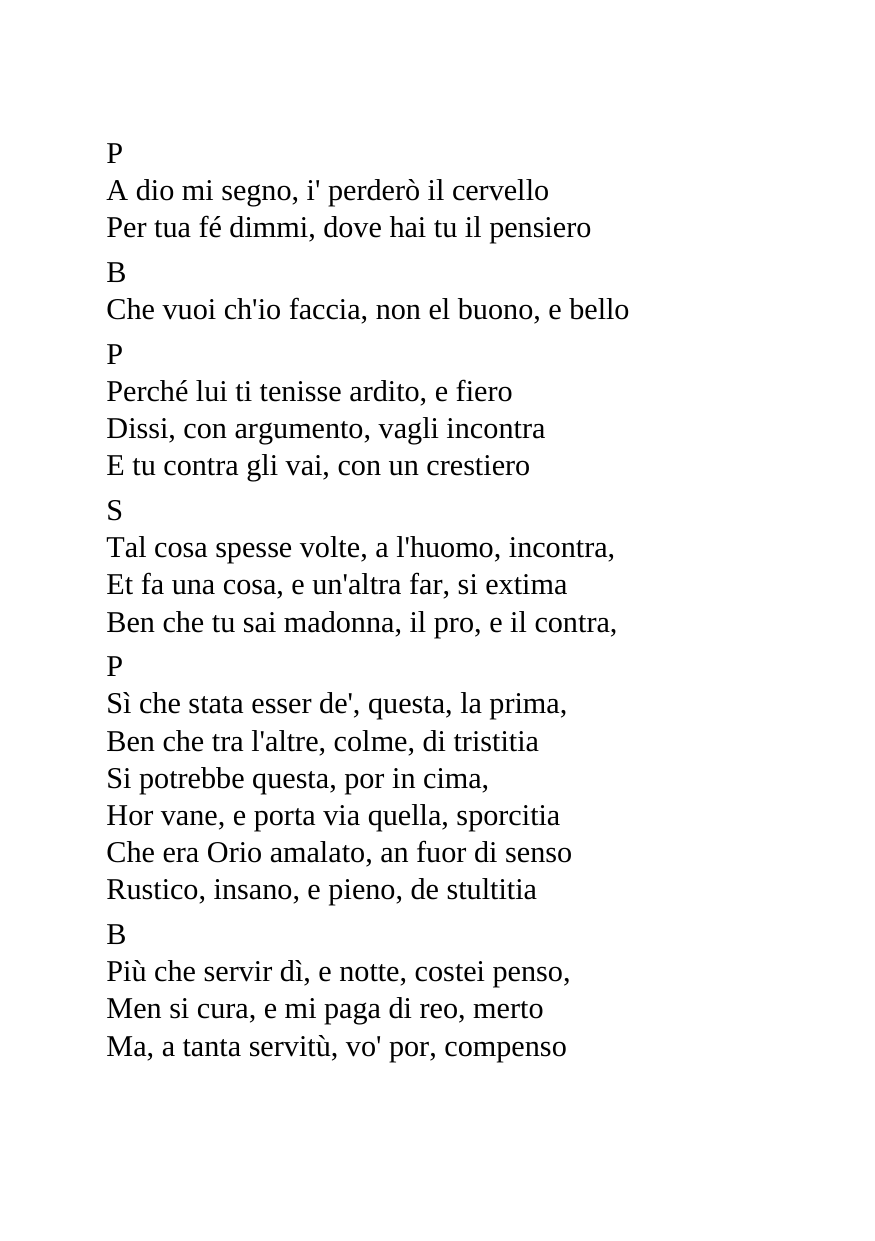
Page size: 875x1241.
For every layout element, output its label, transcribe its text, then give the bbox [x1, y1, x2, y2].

text Che vuoi ch'io faccia, non el buono, e bello [106, 291, 768, 326]
text Ben che tra l'altre, colme, di tristitia [106, 723, 768, 757]
text S [106, 492, 768, 527]
text Per tua fé dimmi, dove hai tu il pensiero [106, 209, 768, 244]
text Rustico, insano, e pieno, de stultitia [106, 872, 768, 906]
text Ben che tu sai madonna, il pro, e il contra, [106, 604, 768, 638]
text Sì che stata esser de', questa, la prima, [106, 686, 768, 720]
text Perché lui ti tenisse ardito, e fiero [106, 373, 768, 408]
text Hor vane, e porta via quella, sporcitia [106, 797, 768, 832]
text B [106, 916, 768, 951]
text A dio mi segno, i' perderò il cervello [106, 172, 768, 207]
text B [106, 254, 768, 289]
text Si potrebbe questa, por in cima, [106, 760, 768, 795]
text Dissi, con argumento, vagli incontra [106, 410, 768, 445]
text P [106, 336, 768, 371]
text P [106, 648, 768, 683]
text Più che servir dì, e notte, costei penso, [106, 953, 768, 988]
text Tal cosa spesse volte, a l'huomo, incontra, [106, 529, 768, 564]
text Che era Orio amalato, an fuor di senso [106, 834, 768, 869]
text P [106, 135, 768, 170]
text E tu contra gli vai, con un crestiero [106, 447, 768, 482]
text Et fa una cosa, e un'altra far, si extima [106, 567, 768, 601]
text Men si cura, e mi paga di reo, merto [106, 991, 768, 1025]
text Ma, a tanta servitù, vo' por, compenso [106, 1028, 768, 1062]
